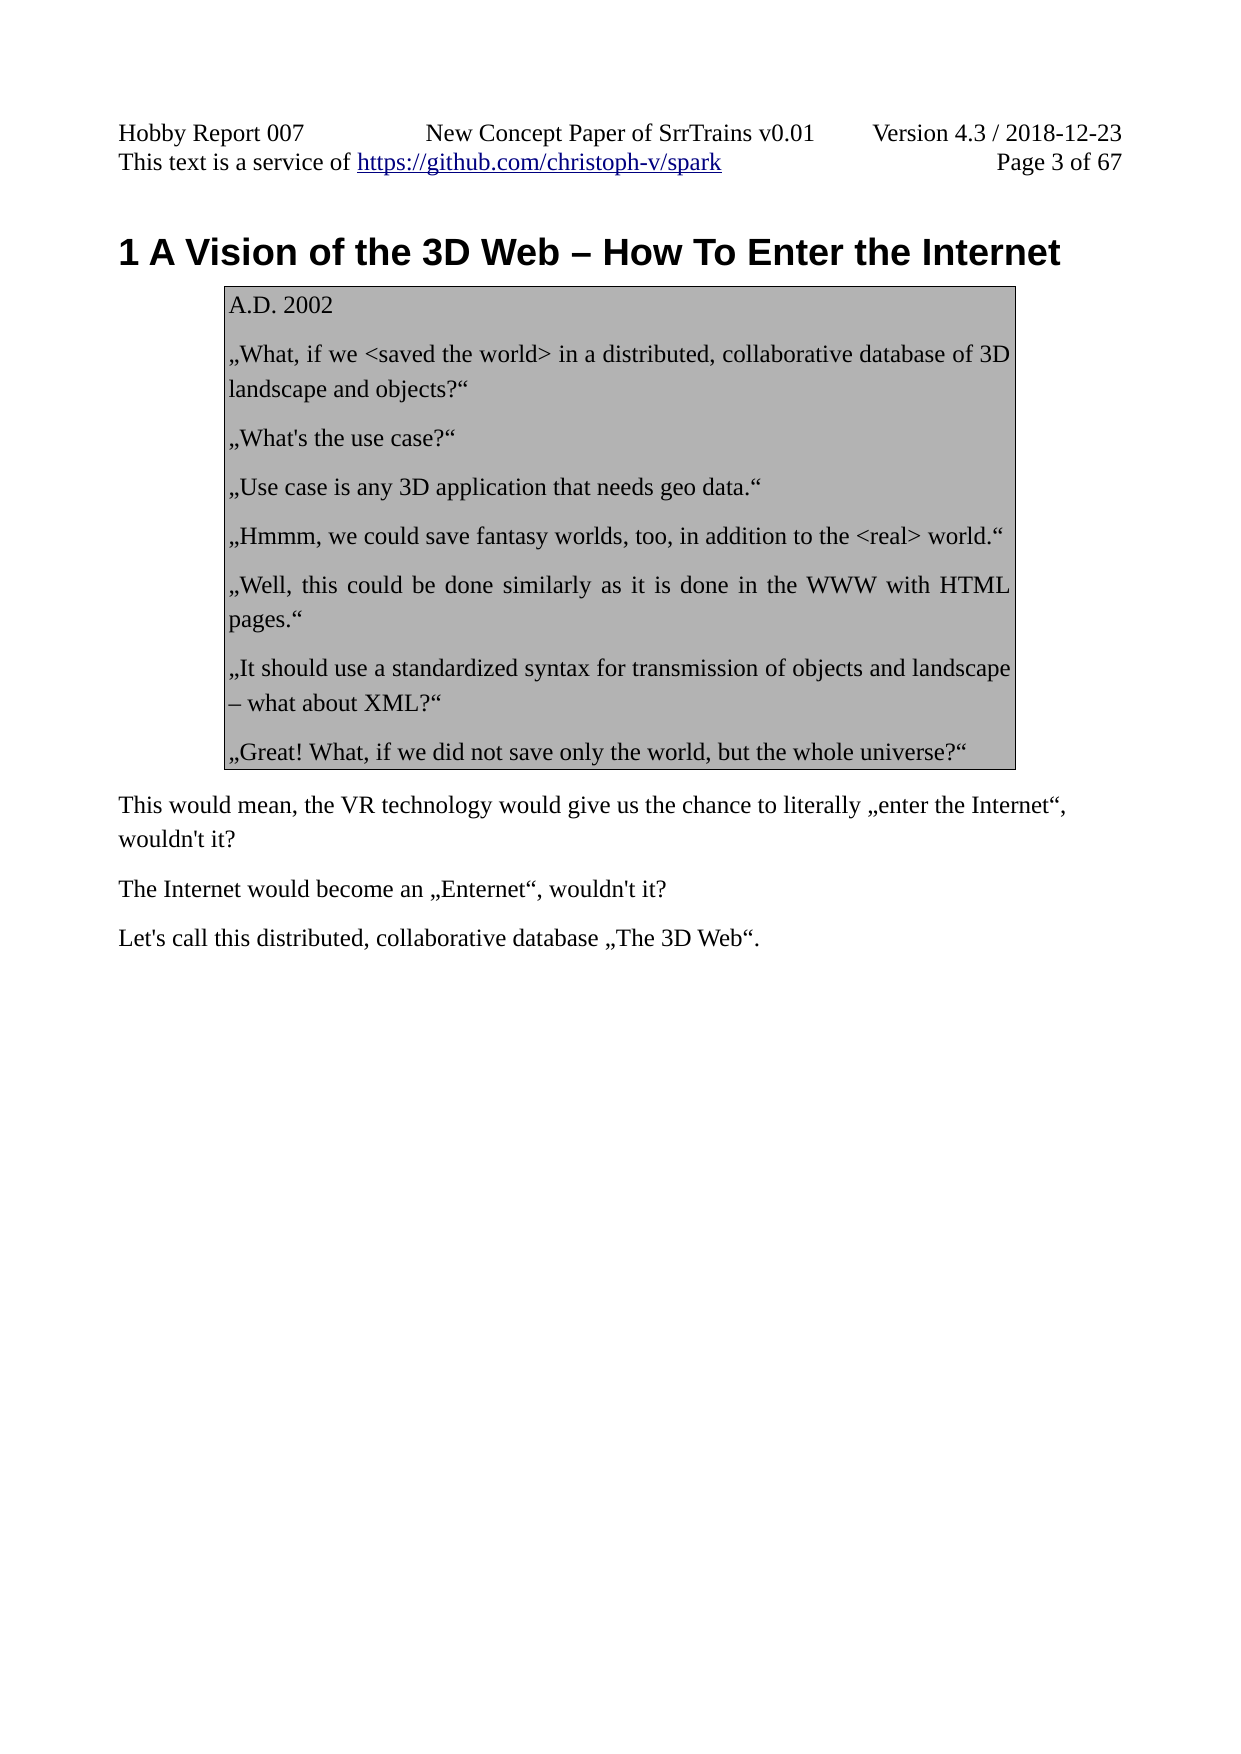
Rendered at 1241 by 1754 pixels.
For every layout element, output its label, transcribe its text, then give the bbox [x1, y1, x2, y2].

subtitle 1 A Vision of the 3D Web – How To Enter the Internet [118, 230, 1122, 274]
text „Well, this could be done similarly as it is done in the WWW with HTML pages.“ [225, 566, 1015, 633]
text „It should use a standardized syntax for transmission of objects and landscape – what about XML?“ [225, 649, 1015, 717]
text Let's call this distributed, collaborative database „The 3D Web“. [118, 923, 1122, 951]
text A.D. 2002 [225, 287, 1015, 319]
text „Hmmm, we could save fantasy worlds, too, in addition to the <real> world.“ [225, 517, 1015, 550]
text „Use case is any 3D application that needs geo data.“ [225, 468, 1015, 501]
text This would mean, the VR technology would give us the chance to literally „enter the Internet“, wouldn't it? [118, 790, 1122, 853]
text The Internet would become an „Enternet“, wouldn't it? [118, 874, 1122, 902]
text „Great! What, if we did not save only the world, but the whole universe?“ [225, 733, 1015, 769]
text „What's the use case?“ [225, 419, 1015, 452]
text „What, if we <saved the world> in a distributed, collaborative database of 3D landscape and objects?“ [225, 335, 1015, 402]
